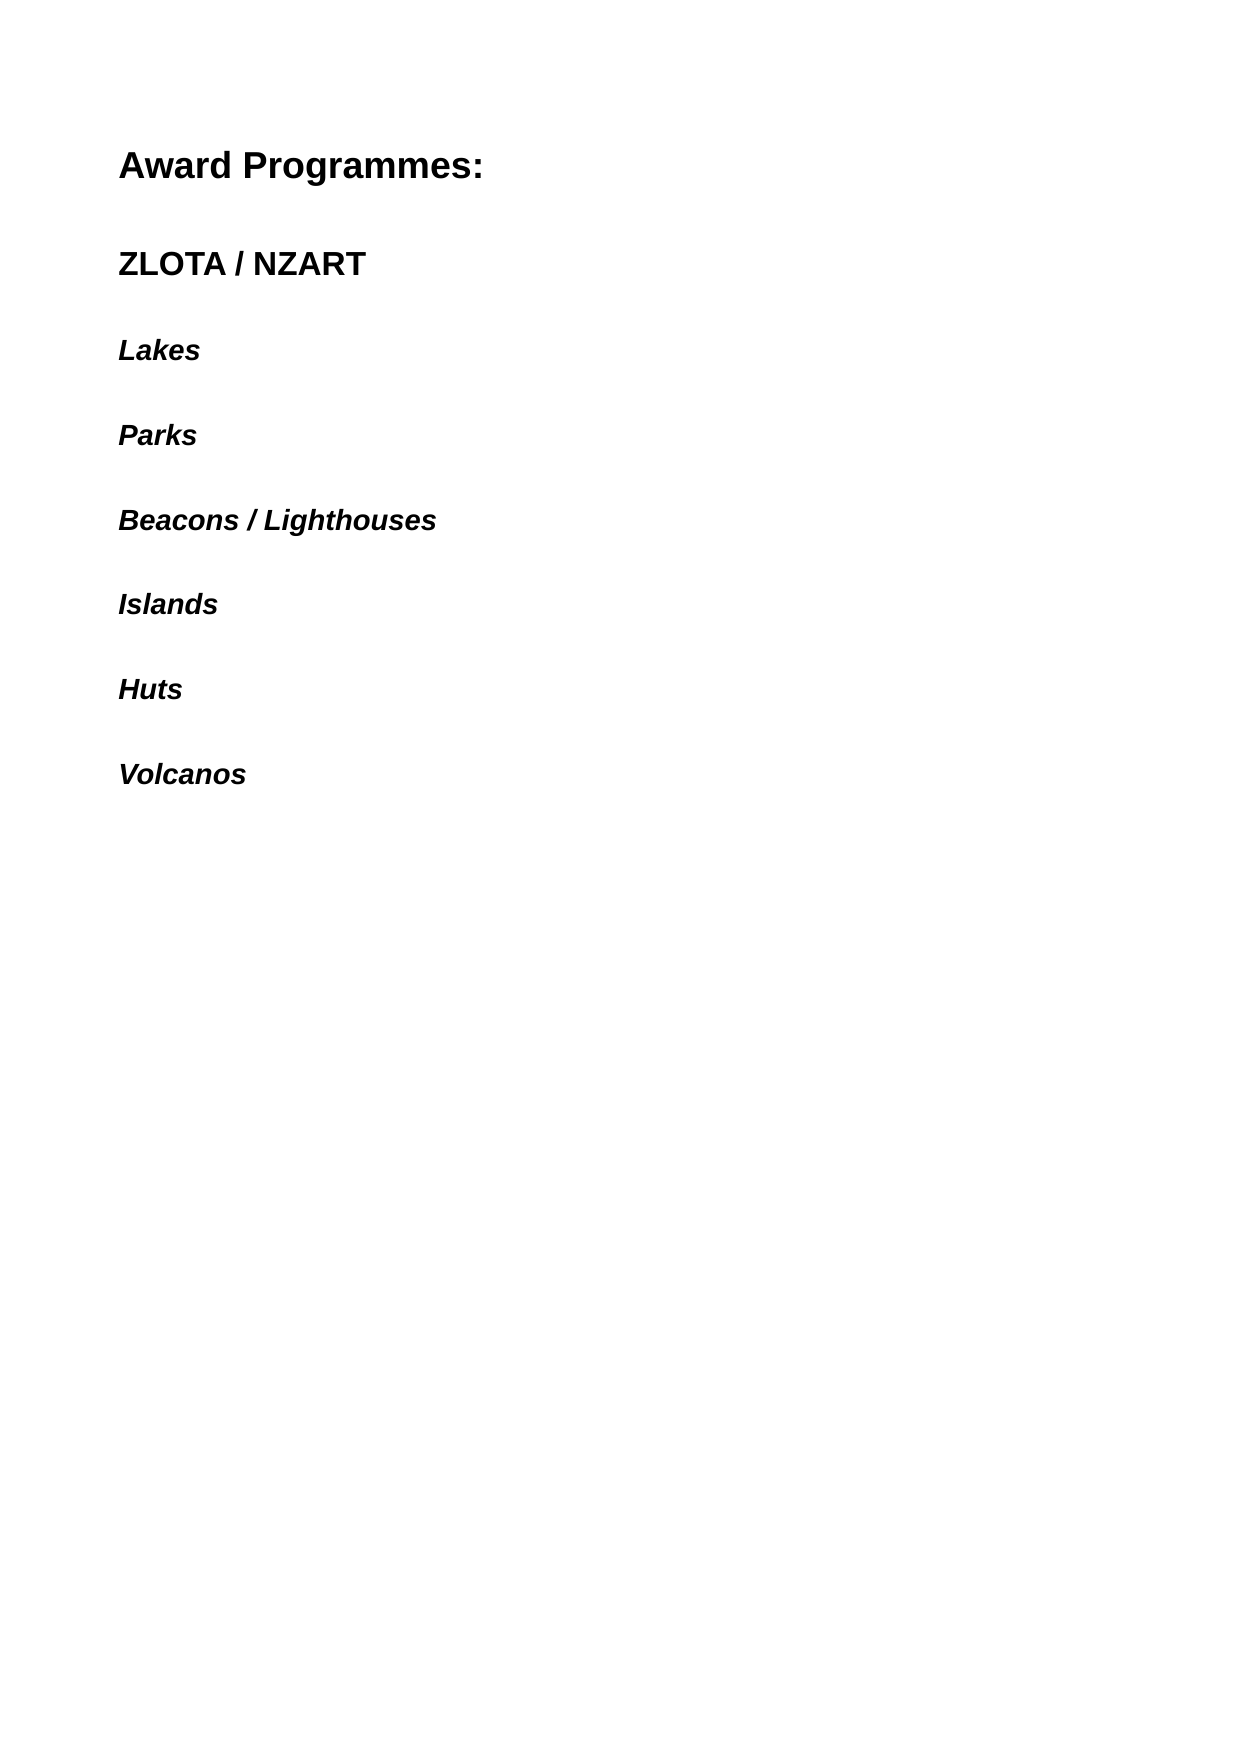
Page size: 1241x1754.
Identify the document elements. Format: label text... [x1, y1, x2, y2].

subtitle ZLOTA / NZART [118, 244, 1122, 282]
subtitle Award Programmes: [118, 143, 1122, 186]
subtitle Parks [118, 418, 1122, 451]
subtitle Beacons / Lighthouses [118, 503, 1122, 536]
subtitle Huts [118, 672, 1122, 706]
subtitle Lakes [118, 333, 1122, 367]
subtitle Islands [118, 587, 1122, 621]
subtitle Volcanos [118, 757, 1122, 790]
